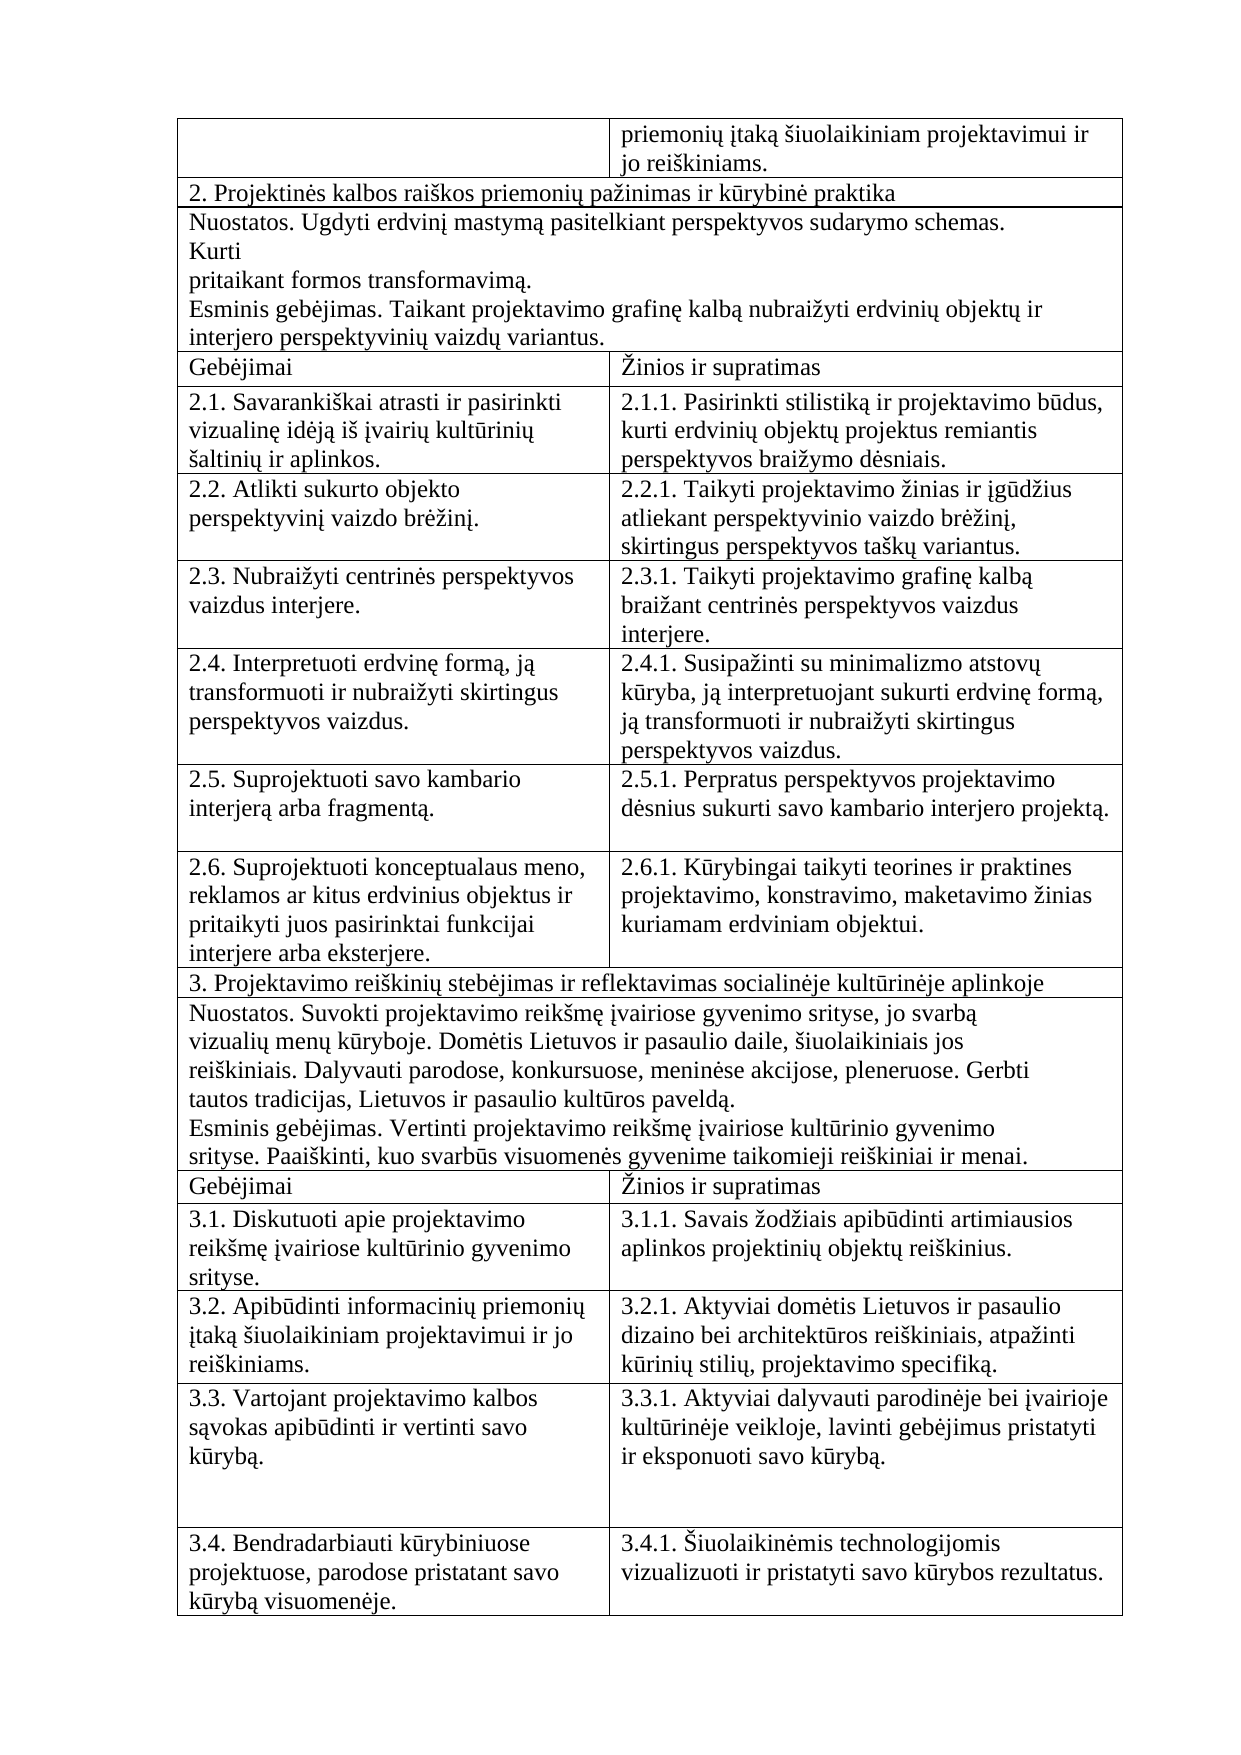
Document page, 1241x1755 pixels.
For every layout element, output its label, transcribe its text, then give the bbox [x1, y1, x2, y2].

table_cell 2.3. Nubraižyti centrinės perspektyvos vaizdus interjere. [178, 561, 609, 647]
table_cell [178, 119, 609, 177]
table_cell priemonių įtaką šiuolaikiniam projektavimui ir jo reiškiniams. [610, 119, 1122, 177]
table_cell 3.3. Vartojant projektavimo kalbos sąvokas apibūdinti ir vertinti savo kūrybą. [178, 1384, 609, 1527]
table_cell 3.1. Diskutuoti apie projektavimo reikšmę įvairiose kultūrinio gyvenimo srityse. [178, 1204, 609, 1290]
table_cell 3.4.1. Šiuolaikinėmis technologijomis vizualizuoti ir pristatyti savo kūrybos rezultatus. [610, 1528, 1122, 1615]
table_cell Žinios ir supratimas [610, 1171, 1122, 1203]
table_cell Gebėjimai [178, 1171, 609, 1203]
table_cell [1063, 968, 1122, 997]
table_cell 2.1. Savarankiškai atrasti ir pasirinkti vizualinę idėją iš įvairių kultūrinių šaltinių ir aplinkos. [178, 387, 609, 473]
table_cell 2.5.1. Perpratus perspektyvos projektavimo dėsnius sukurti savo kambario interjero projektą. [610, 765, 1122, 851]
table_cell 3.4. Bendradarbiauti kūrybiniuose projektuose, parodose pristatant savo kūrybą visuomenėje. [178, 1528, 609, 1615]
table_cell [1063, 208, 1122, 351]
table_cell 3.2.1. Aktyviai domėtis Lietuvos ir pasaulio dizaino bei architektūros reiškiniais, atpažinti kūrinių stilių, projektavimo specifiką. [610, 1291, 1122, 1382]
table_cell 2.3.1. Taikyti projektavimo grafinę kalbą braižant centrinės perspektyvos vaizdus interjere. [610, 561, 1122, 647]
table_cell 2. Projektinės kalbos raiškos priemonių pažinimas ir kūrybinė praktika [178, 178, 1063, 206]
table_cell 2.6.1. Kūrybingai taikyti teorines ir praktines projektavimo, konstravimo, maketavimo žinias kuriamam erdviniam objektui. [610, 852, 1122, 967]
table_cell 2.5. Suprojektuoti savo kambario interjerą arba fragmentą. [178, 765, 609, 851]
table_cell 2.1.1. Pasirinkti stilistiką ir projektavimo būdus, kurti erdvinių objektų projektus remiantis perspektyvos braižymo dėsniais. [610, 387, 1122, 473]
table_cell 2.2.1. Taikyti projektavimo žinias ir įgūdžius atliekant perspektyvinio vaizdo brėžinį, skirtingus perspektyvos taškų variantus. [610, 474, 1122, 560]
table_cell 3. Projektavimo reiškinių stebėjimas ir reflektavimas socialinėje kultūrinėje aplinkoje [178, 968, 1063, 997]
table_cell 2.4.1. Susipažinti su minimalizmo atstovų kūryba, ją interpretuojant sukurti erdvinę formą, ją transformuoti ir nubraižyti skirtingus perspektyvos vaizdus. [610, 649, 1122, 763]
table_cell 2.2. Atlikti sukurto objekto perspektyvinį vaizdo brėžinį. [178, 474, 609, 560]
table_cell [1063, 178, 1122, 206]
table_cell Nuostatos. Suvokti projektavimo reikšmę įvairiose gyvenimo srityse, jo svarbą vizualių menų kūryboje. Domėtis Lietuvos ir pasaulio daile, šiuolaikiniais jos reiškiniais. Dalyvauti parodose, konkursuose, meninėse akcijose, pleneruose. Gerbti tautos tradicijas, Lietuvos ir pasaulio kultūros paveldą. Esminis gebėjimas. Vertinti projektavimo reikšmę įvairiose kultūrinio gyvenimo srityse. Paaiškinti, kuo svarbūs visuomenės gyvenime taikomieji reiškiniai ir menai. [178, 998, 1063, 1170]
table_cell Žinios ir supratimas [610, 352, 1122, 386]
table_cell Gebėjimai [178, 352, 609, 386]
table_cell 2.6. Suprojektuoti konceptualaus meno, reklamos ar kitus erdvinius objektus ir pritaikyti juos pasirinktai funkcijai interjere arba eksterjere. [178, 852, 609, 967]
table_cell 3.1.1. Savais žodžiais apibūdinti artimiausios aplinkos projektinių objektų reiškinius. [610, 1204, 1122, 1290]
table_cell 3.3.1. Aktyviai dalyvauti parodinėje bei įvairioje kultūrinėje veikloje, lavinti gebėjimus pristatyti ir eksponuoti savo kūrybą. [610, 1384, 1122, 1527]
table_cell 2.4. Interpretuoti erdvinę formą, ją transformuoti ir nubraižyti skirtingus perspektyvos vaizdus. [178, 649, 609, 763]
table_cell [1063, 998, 1122, 1170]
table_cell 3.2. Apibūdinti informacinių priemonių įtaką šiuolaikiniam projektavimui ir jo reiškiniams. [178, 1291, 609, 1382]
table_cell Nuostatos. Ugdyti erdvinį mastymą pasitelkiant perspektyvos sudarymo schemas. Kurti pritaikant formos transformavimą. Esminis gebėjimas. Taikant projektavimo grafinę kalbą nubraižyti erdvinių objektų ir interjero perspektyvinių vaizdų variantus. [178, 208, 1063, 351]
